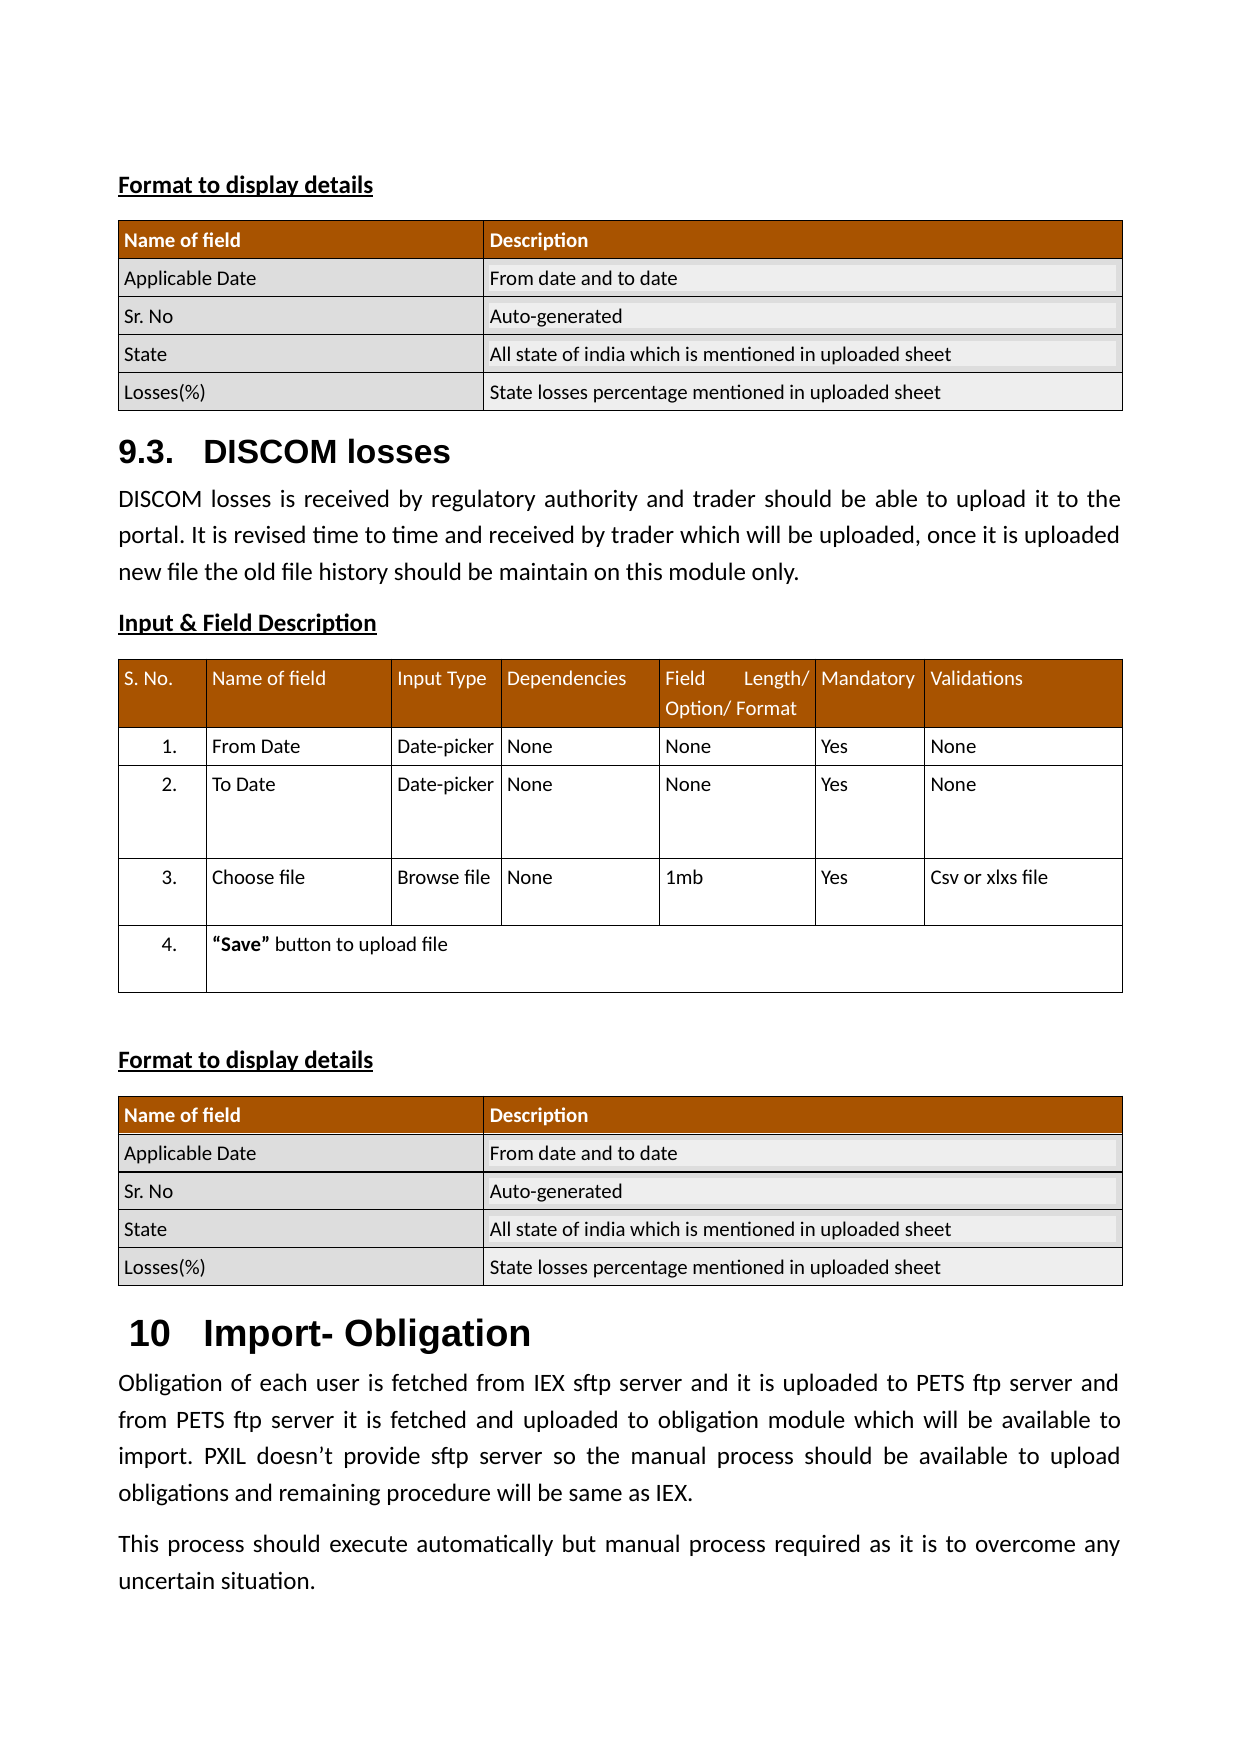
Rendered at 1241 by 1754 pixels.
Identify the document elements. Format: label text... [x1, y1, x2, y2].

table_cell State losses percentage mentioned in uploaded sheet [484, 373, 1122, 410]
table_cell Yes [816, 859, 924, 925]
text DISCOM losses is received by regulatory authority and trader should be able to upload it to the portal. It is revised time to time and received by trader which will be uploaded, once it is uploaded new file the old file history should be maintain on this module only. [118, 483, 1122, 587]
text Input & Field Description [118, 607, 1122, 638]
table_cell [119, 859, 206, 925]
table_cell Choose file [207, 859, 391, 925]
table_cell Date-picker [392, 766, 501, 857]
table_cell From Date [207, 728, 391, 765]
table_cell Yes [816, 766, 924, 857]
table_cell All state of india which is mentioned in uploaded sheet [484, 1210, 1122, 1247]
table_cell Sr. No [119, 1173, 483, 1209]
table_cell Auto-generated [484, 1173, 1122, 1209]
table_header Input Type [392, 660, 501, 727]
table_cell From date and to date [484, 259, 1122, 296]
table_cell None [925, 728, 1122, 765]
table_cell None [660, 728, 815, 765]
table_header Name of field [119, 221, 483, 258]
text Obligation of each user is fetched from IEX sftp server and it is uploaded to PETS ftp server and from PETS ftp server it is fetched and uploaded to obligation module which will be available to import. PXIL doesn’t provide sftp server so the manual process should be available to upload obligations and remaining procedure will be same as IEX. [118, 1367, 1122, 1508]
table_cell Csv or xlxs file [925, 859, 1122, 925]
table_cell Sr. No [119, 297, 483, 334]
table_header Name of field [119, 1097, 483, 1133]
table_cell None [660, 766, 815, 857]
table_cell State losses percentage mentioned in uploaded sheet [484, 1248, 1122, 1285]
table_header Mandatory [816, 660, 924, 727]
table_cell None [925, 766, 1122, 857]
text This process should execute automatically but manual process required as it is to overcome any uncertain situation. [118, 1528, 1122, 1595]
table_cell 1mb [660, 859, 815, 925]
table_header Field Length/ Option/ Format [660, 660, 815, 727]
table_cell [119, 766, 206, 857]
subtitle DISCOM losses [118, 432, 1122, 471]
table_cell Date-picker [392, 728, 501, 765]
table_cell All state of india which is mentioned in uploaded sheet [484, 335, 1122, 372]
table_cell [119, 728, 206, 765]
table_cell [119, 926, 206, 992]
table_header S. No. [119, 660, 206, 727]
table_cell From date and to date [484, 1135, 1122, 1171]
table_header Name of field [207, 660, 391, 727]
table_cell Browse file [392, 859, 501, 925]
subtitle Import- Obligation [118, 1311, 1122, 1355]
table_cell None [502, 766, 659, 857]
text Format to display details [118, 169, 1122, 200]
table_header Dependencies [502, 660, 659, 727]
table_cell State [119, 1210, 483, 1247]
table_cell Applicable Date [119, 1135, 483, 1171]
table_cell None [502, 728, 659, 765]
text Format to display details [118, 1044, 1122, 1075]
table_cell “Save” button to upload file [207, 926, 1122, 992]
table_cell Applicable Date [119, 259, 483, 296]
table_cell Losses(%) [119, 1248, 483, 1285]
table_header Description [484, 1097, 1122, 1133]
table_cell Losses(%) [119, 373, 483, 410]
table_cell None [502, 859, 659, 925]
table_header Description [484, 221, 1122, 258]
table_cell Yes [816, 728, 924, 765]
table_cell State [119, 335, 483, 372]
table_cell To Date [207, 766, 391, 857]
table_cell Auto-generated [484, 297, 1122, 334]
table_header Validations [925, 660, 1122, 727]
